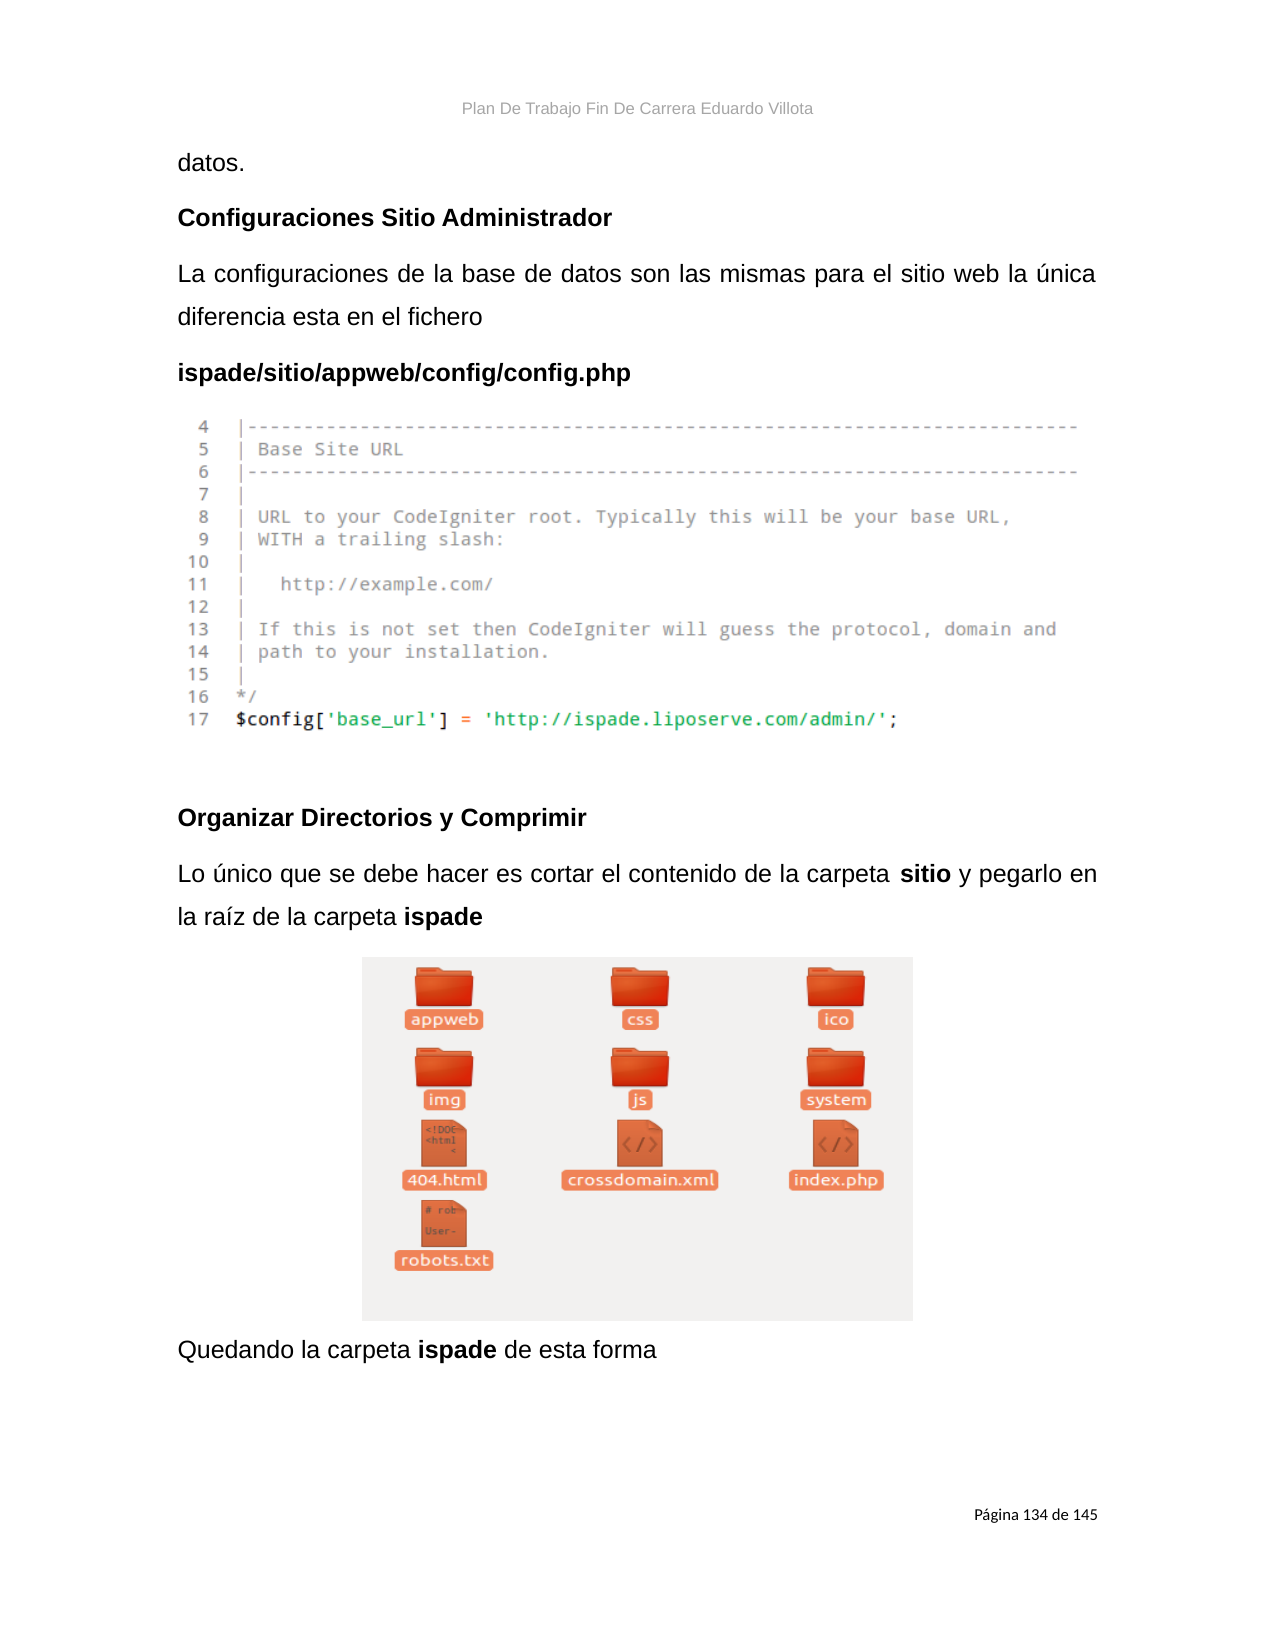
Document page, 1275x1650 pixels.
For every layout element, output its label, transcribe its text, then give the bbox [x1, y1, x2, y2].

text La configuraciones de la base de datos son las mismas para el sitio web la única diferencia esta en el fichero [177, 259, 1098, 331]
text Configuraciones Sitio Administrador [177, 203, 1098, 232]
text Organizar Directorios y Comprimir [177, 803, 1098, 832]
text ispade/sitio/appweb/config/config.php [177, 358, 1098, 386]
text Lo único que se debe hacer es cortar el contenido de la carpeta sitio y pegarlo en la raíz de la carpeta ispade [177, 858, 1098, 930]
picture [177, 413, 1098, 733]
picture [362, 957, 913, 1321]
text datos. [177, 148, 1098, 176]
text Quedando la carpeta ispade de esta forma [177, 1226, 1098, 1364]
